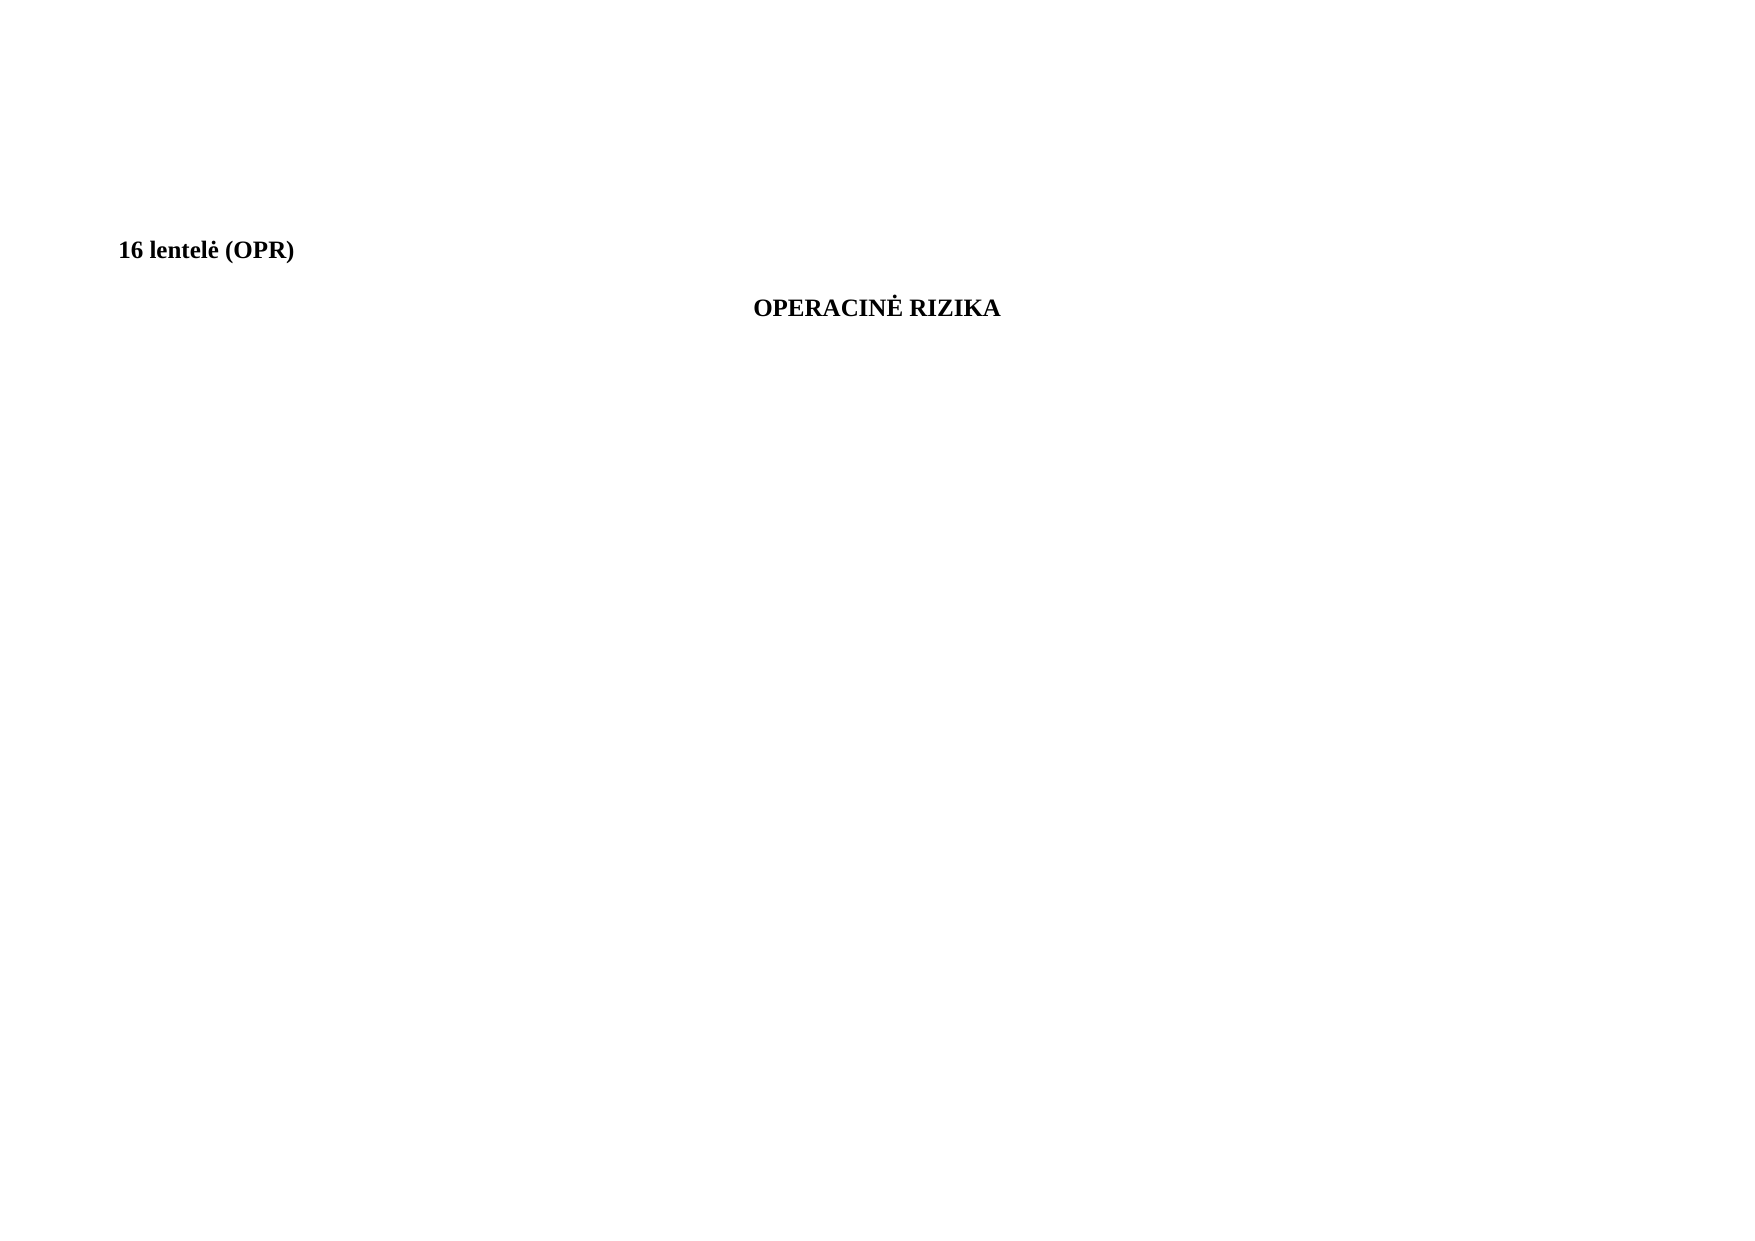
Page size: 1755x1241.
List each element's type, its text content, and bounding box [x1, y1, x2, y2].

text OPERACINĖ RIZIKA [118, 293, 1636, 322]
text 16 lentelė (OPR) [118, 235, 1636, 264]
